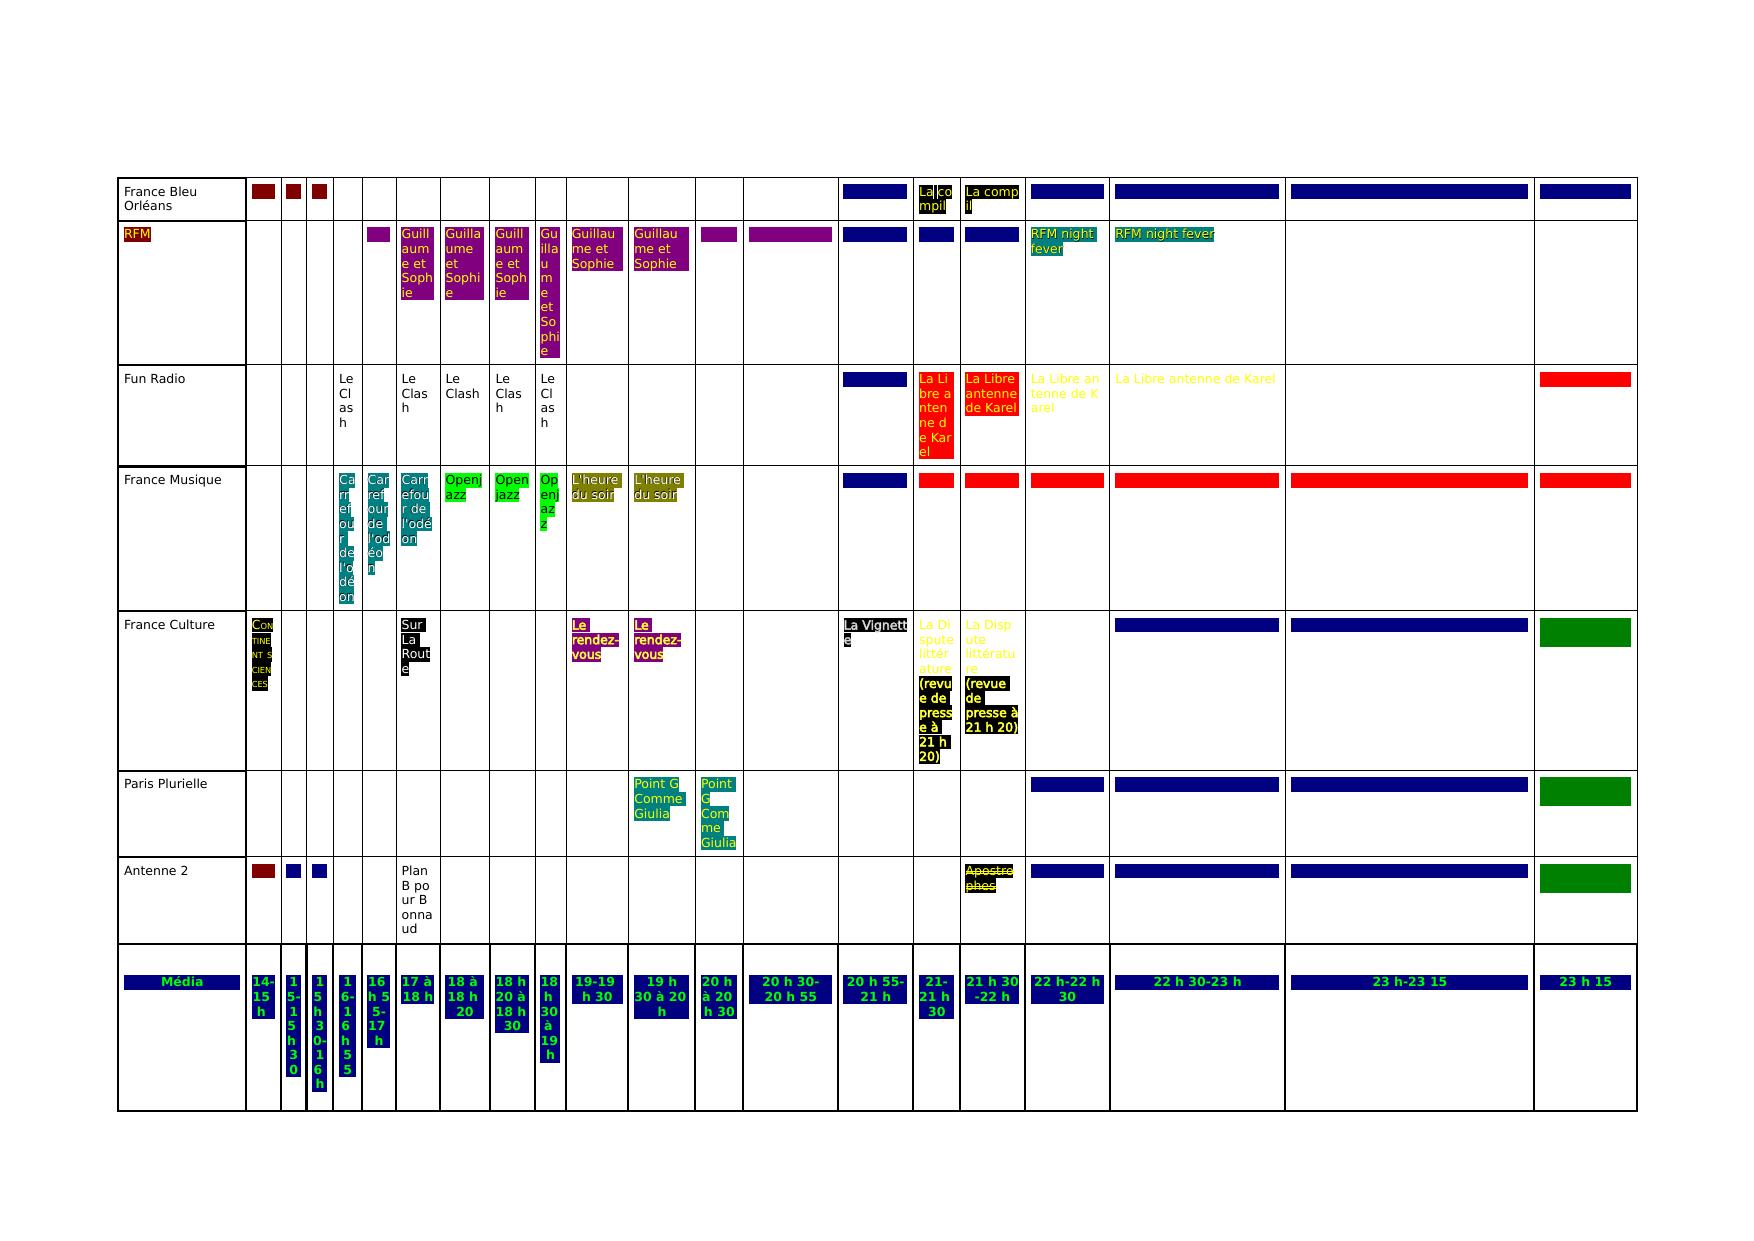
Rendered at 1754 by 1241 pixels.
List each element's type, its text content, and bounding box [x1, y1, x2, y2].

table_cell [914, 771, 960, 856]
table_cell [282, 771, 306, 856]
table_cell RFM night fever [1110, 221, 1285, 364]
table_cell Plan B pour Bonnaud [397, 857, 440, 942]
table_cell [1110, 771, 1285, 856]
table_cell [307, 857, 333, 942]
table_cell 18 h 20 à 18 h 30 [491, 945, 534, 1110]
table_cell [307, 771, 333, 856]
table_cell [334, 771, 362, 856]
table_cell 19-19 h 30 [567, 945, 627, 1110]
table_cell [839, 771, 913, 856]
table_cell 18 h 30 à 19 h [536, 945, 565, 1110]
table_cell [696, 857, 743, 942]
table_cell [363, 771, 396, 856]
table_cell 18 à 18 h 20 [441, 945, 489, 1110]
table_cell [282, 466, 306, 610]
table_cell [839, 466, 913, 610]
table_cell [1026, 466, 1109, 610]
table_cell [696, 611, 743, 769]
table_cell [307, 178, 333, 219]
table_cell [536, 178, 566, 219]
table_cell 21-21 h 30 [914, 945, 959, 1110]
table_cell 20 h 30-20 h 55 [744, 945, 837, 1110]
table_cell [629, 365, 695, 465]
table_cell [1286, 178, 1534, 219]
table_cell [744, 771, 838, 856]
table_cell [307, 365, 333, 465]
table_cell L'heure du soir [629, 466, 695, 610]
table_cell [1535, 857, 1637, 942]
table_cell [961, 771, 1025, 856]
table_cell Guillaume et Sophie [536, 221, 566, 364]
table_cell [282, 611, 306, 769]
table_cell Le rendez-vous [567, 611, 628, 769]
table_cell [839, 857, 913, 942]
table_cell RFM night fever [1026, 221, 1109, 364]
table_cell [1110, 466, 1285, 610]
table_cell Guillaume et Sophie [397, 221, 440, 364]
table_cell [536, 857, 566, 942]
table_cell Carrefour de l'odéon [397, 466, 440, 610]
table_cell [1535, 771, 1637, 856]
table_cell [307, 466, 333, 610]
table_cell [744, 857, 838, 942]
table_cell [490, 178, 535, 219]
table_cell [696, 221, 743, 364]
table_cell L'heure du soir [567, 466, 628, 610]
table_cell [363, 611, 396, 769]
table_cell [363, 178, 396, 219]
table_cell RFM [119, 222, 245, 364]
table_cell 23 h 15 [1535, 945, 1636, 1110]
table_cell [744, 221, 838, 364]
table_cell [629, 178, 695, 219]
table_cell [334, 221, 362, 364]
table_cell Le rendez-vous [629, 611, 695, 769]
table_cell Fun Radio [119, 366, 245, 465]
table_cell [441, 178, 489, 219]
table_cell France Musique [119, 468, 245, 610]
table_cell [839, 178, 913, 219]
table_cell [914, 857, 960, 942]
table_cell [1286, 857, 1534, 942]
table_cell [1026, 857, 1109, 942]
table_cell Le Clash [536, 365, 566, 465]
table_cell [567, 771, 628, 856]
table_cell [490, 857, 535, 942]
table_cell [1535, 178, 1637, 219]
table_cell [397, 771, 440, 856]
table_cell [696, 365, 743, 465]
table_cell [744, 611, 838, 769]
table_cell [1286, 466, 1534, 610]
table_cell [441, 771, 489, 856]
table_cell France Culture [119, 612, 245, 769]
table_cell [1286, 771, 1534, 856]
table_cell [536, 771, 566, 856]
table_cell [247, 771, 281, 856]
table_cell [247, 221, 281, 364]
table_cell 20 h à 20 h 30 [696, 945, 742, 1110]
table_cell [567, 178, 628, 219]
table_cell Guillaume et Sophie [567, 221, 628, 364]
table_cell [744, 178, 838, 219]
table_cell [696, 466, 743, 610]
table_cell [744, 466, 838, 610]
table_cell La Libre antenne de Karel [1110, 365, 1285, 465]
table_cell 16-16 h 55 [334, 945, 361, 1110]
table_cell [363, 857, 396, 942]
table_cell Openjazz [536, 466, 566, 610]
table_cell [334, 857, 362, 942]
table_cell [839, 221, 913, 364]
table_cell [441, 611, 489, 769]
table_cell 15 h 30-16 h [308, 945, 332, 1110]
table_cell La Dispute littérature (revue de presse à 21 h 20) [961, 611, 1025, 769]
table_cell Le Clash [490, 365, 535, 465]
table_cell Openjazz [490, 466, 535, 610]
table_cell Paris Plurielle [119, 772, 245, 856]
table_cell La compil [914, 178, 960, 219]
table_cell [744, 365, 838, 465]
table_cell 19 h 30 à 20 h [629, 945, 694, 1110]
table_cell [282, 857, 306, 942]
table_cell [629, 857, 695, 942]
table_cell 15-15 h 30 [282, 945, 305, 1110]
table_cell [282, 178, 306, 219]
table_cell [307, 611, 333, 769]
table_cell [397, 178, 440, 219]
table_cell [363, 221, 396, 364]
table_cell [1110, 178, 1285, 219]
table_cell 20 h 55-21 h [839, 945, 912, 1110]
table_cell [1026, 771, 1109, 856]
table_cell Le Clash [441, 365, 489, 465]
table_cell Carrefour de l'odéon [334, 466, 362, 610]
table_cell 16 h 55-17 h [363, 945, 395, 1110]
table_cell [247, 178, 281, 219]
table_cell [1535, 611, 1637, 769]
table_cell Le Clash [397, 365, 440, 465]
table_cell [1110, 857, 1285, 942]
table_cell [1286, 365, 1534, 465]
table_cell [1286, 611, 1534, 769]
table_cell Média [119, 945, 245, 1110]
table_cell [1535, 221, 1637, 364]
table_cell [696, 178, 743, 219]
table_cell Antenne 2 [119, 858, 245, 942]
table_cell [1286, 221, 1534, 364]
table_cell Continent sciences [247, 611, 281, 769]
table_cell Guillaume et Sophie [490, 221, 535, 364]
table_cell [567, 365, 628, 465]
table_cell Openjazz [441, 466, 489, 610]
table_cell 22 h 30-23 h [1111, 945, 1284, 1110]
table_cell [1535, 466, 1637, 610]
table_cell Guillaume et Sophie [629, 221, 695, 364]
table_cell La Dispute littérature (revue de presse à 21 h 20) [914, 611, 960, 769]
table_cell La Libre antenne de Karel [961, 365, 1025, 465]
table_cell [961, 221, 1025, 364]
table_cell Carrefour de l'odéon [363, 466, 396, 610]
table_cell 23 h-23 15 [1286, 945, 1533, 1110]
table_cell [282, 365, 306, 465]
table_cell Le Clash [334, 365, 362, 465]
table_cell [914, 466, 960, 610]
table_cell [490, 771, 535, 856]
table_cell [247, 365, 281, 465]
table_cell [1026, 178, 1109, 219]
table_cell 14-15 h [247, 945, 280, 1110]
table_cell [247, 466, 281, 610]
table_cell La Libre antenne de Karel [914, 365, 960, 465]
table_cell [490, 611, 535, 769]
table_cell [1535, 365, 1637, 465]
table_cell [307, 221, 333, 364]
table_cell [536, 611, 566, 769]
table_cell [961, 466, 1025, 610]
table_cell Guillaume et Sophie [441, 221, 489, 364]
table_cell 17 à 18 h [397, 945, 439, 1110]
table_cell [334, 178, 362, 219]
table_cell Sur La Route [397, 611, 440, 769]
table_cell La Libre antenne de Karel [1026, 365, 1109, 465]
table_cell 21 h 30-22 h [961, 945, 1024, 1110]
table_cell [1110, 611, 1285, 769]
table_cell Point G comme Giulia [696, 771, 743, 856]
table_cell La compil [961, 178, 1025, 219]
table_cell 22 h-22 h 30 [1026, 945, 1109, 1110]
table_cell La Vignette [839, 611, 913, 769]
table_cell France Bleu Orléans [119, 179, 245, 219]
table_cell [441, 857, 489, 942]
table_cell [1026, 611, 1109, 769]
table_cell [914, 221, 960, 364]
table_cell [839, 365, 913, 465]
table_cell [334, 611, 362, 769]
table_cell [567, 857, 628, 942]
table_cell [247, 857, 281, 942]
table_cell Apostrophes [961, 857, 1025, 942]
table_cell Point G comme Giulia [629, 771, 695, 856]
table_cell [363, 365, 396, 465]
table_cell [282, 221, 306, 364]
